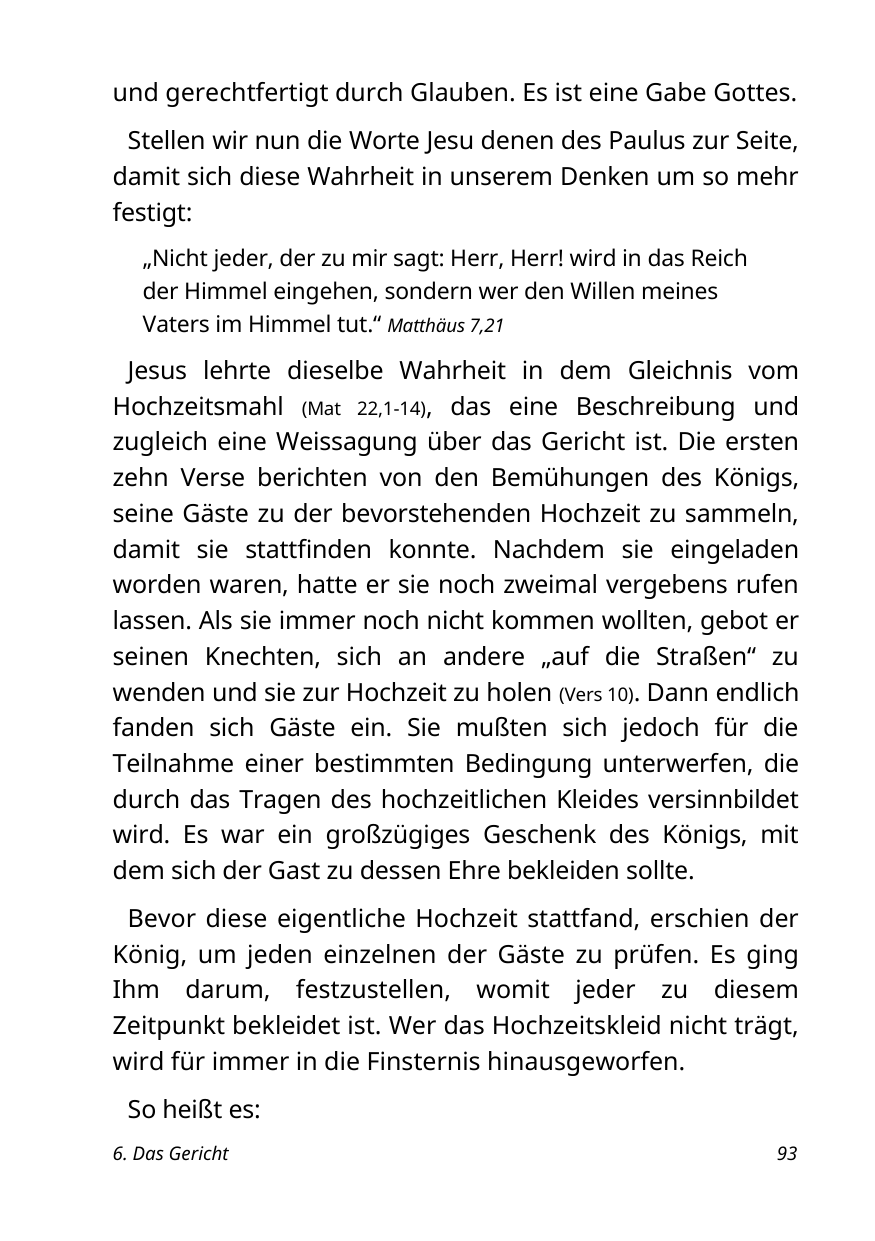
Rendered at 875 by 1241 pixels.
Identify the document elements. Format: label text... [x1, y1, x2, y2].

text Bevor diese eigentliche Hochzeit stattfand, erschien der König, um jeden einzelnen der Gäste zu prüfen. Es ging Ihm darum, festzustellen, womit jeder zu diesem Zeitpunkt bekleidet ist. Wer das Hochzeitskleid nicht trägt, wird für immer in die Finsternis hinausgeworfen. [112, 901, 799, 1078]
text Stellen wir nun die Worte Jesu denen des Paulus zur Seite, damit sich diese Wahrheit in unserem Denken um so mehr festigt: [112, 123, 799, 228]
text „Nicht jeder, der zu mir sagt: Herr, Herr! wird in das Reich der Himmel eingehen, sondern wer den Willen meines Vaters im Himmel tut.“ Matthäus 7,21 [142, 242, 769, 339]
text Jesus lehrte dieselbe Wahrheit in dem Gleichnis vom Hochzeitsmahl (Mat 22,1-14), das eine Beschreibung und zugleich eine Weissagung über das Gericht ist. Die ersten zehn Verse berichten von den Bemühungen des Königs, seine Gäste zu der bevorstehenden Hochzeit zu sammeln, damit sie stattfinden konnte. Nachdem sie eingeladen worden waren, hatte er sie noch zweimal vergebens rufen lassen. Als sie immer noch nicht kommen wollten, gebot er seinen Knechten, sich an andere „auf die Straßen“ zu wenden und sie zur Hochzeit zu holen (Vers 10). Dann endlich fanden sich Gäste ein. Sie mußten sich jedoch für die Teilnahme einer bestimmten Bedingung unterwerfen, die durch das Tragen des hochzeitlichen Kleides versinnbildet wird. Es war ein großzügiges Geschenk des Königs, mit dem sich der Gast zu dessen Ehre bekleiden sollte. [112, 353, 799, 887]
text So heißt es: [112, 1091, 799, 1125]
text und gerechtfertigt durch Glauben. Es ist eine Gabe Gottes. [112, 75, 799, 109]
